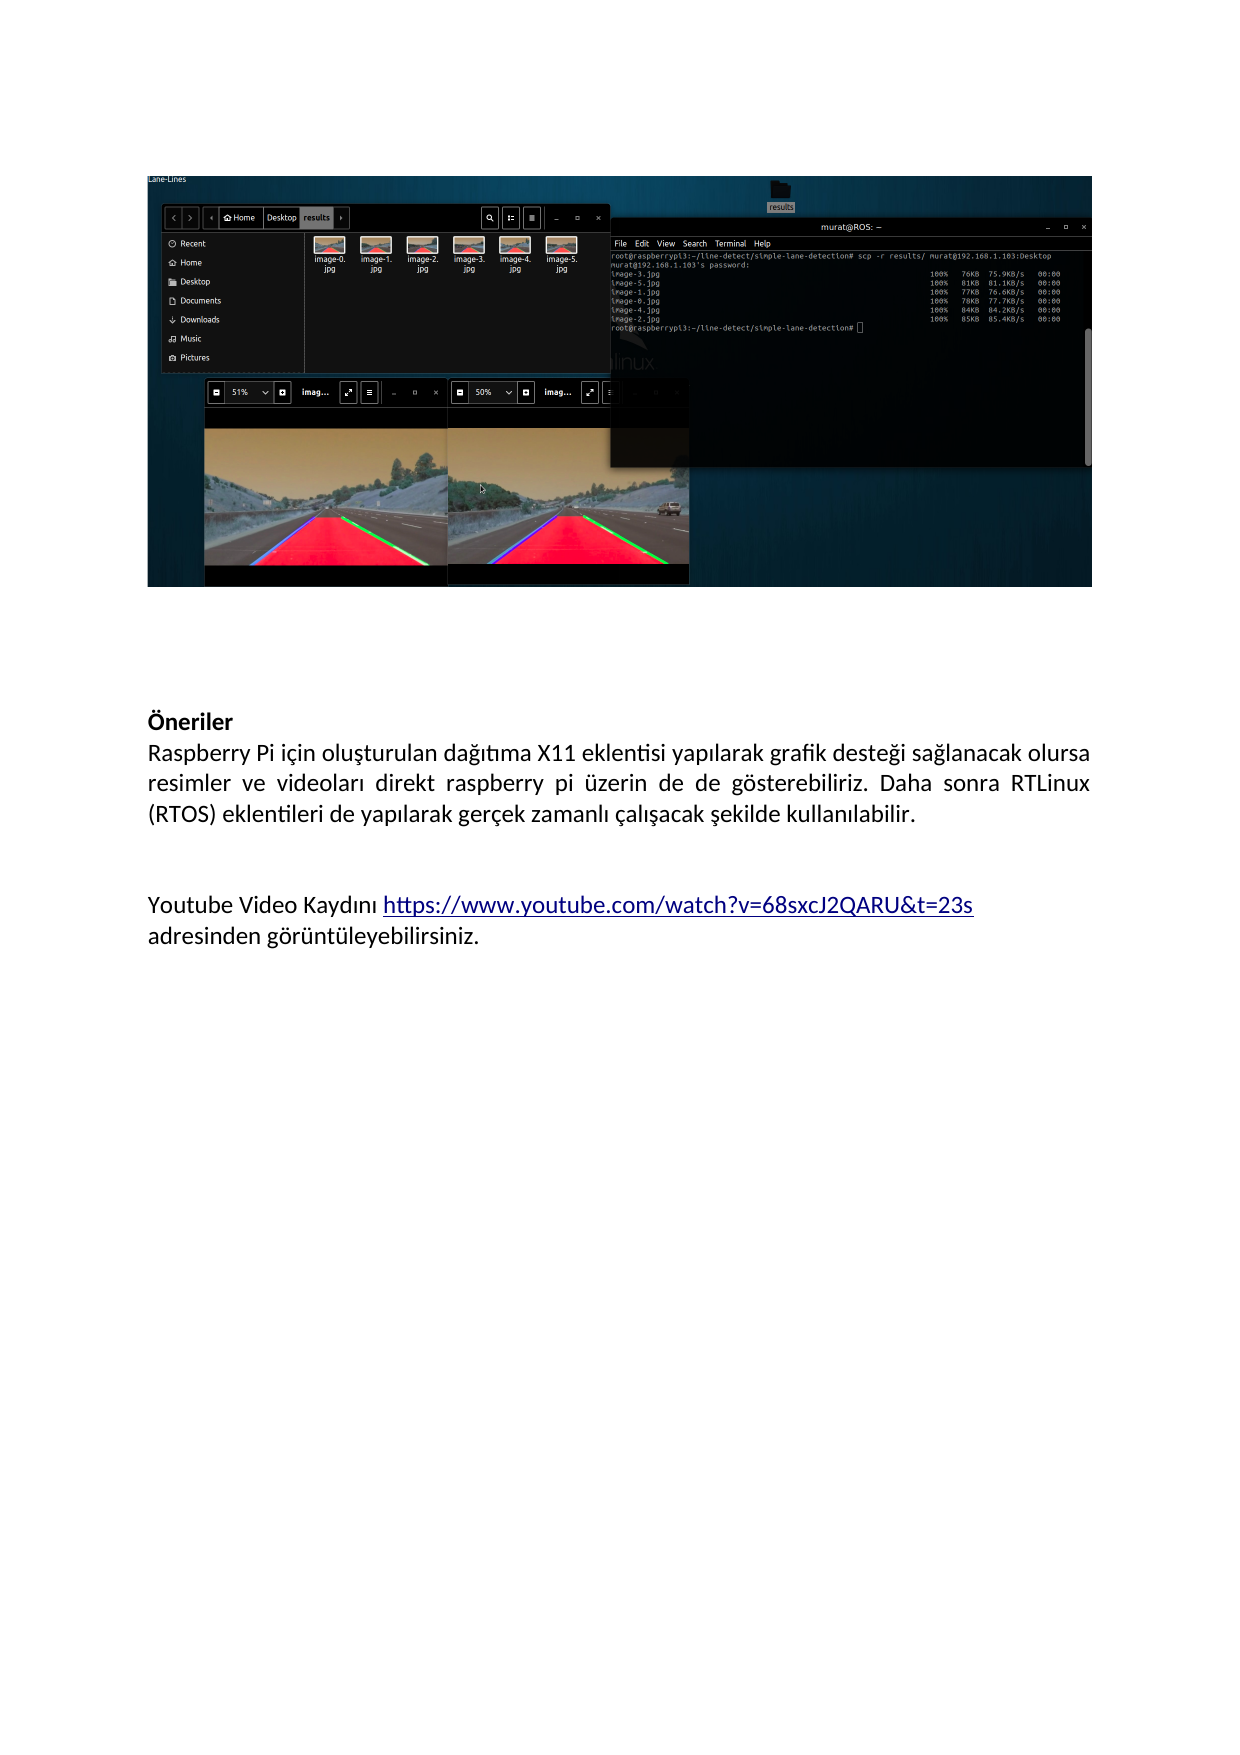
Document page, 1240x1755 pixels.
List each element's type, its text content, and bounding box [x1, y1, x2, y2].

picture [147, 176, 1092, 587]
text Raspberry Pi için oluşturulan dağıtıma X11 eklentisi yapılarak grafik desteği sağlanacak olursa resimler ve videoları direkt raspberry pi üzerin de de gösterebiliriz. Daha sonra RTLinux (RTOS) eklentileri de yapılarak gerçek zamanlı çalışacak şekilde kullanılabilir. [148, 737, 1092, 829]
text Öneriler [148, 707, 1092, 737]
picture [1049, 181, 1055, 199]
text Youtube Video Kaydını https://www.youtube.com/watch?v=68sxcJ2QARU&t=23s adresinden görüntüleyebilirsiniz. [148, 890, 1092, 951]
